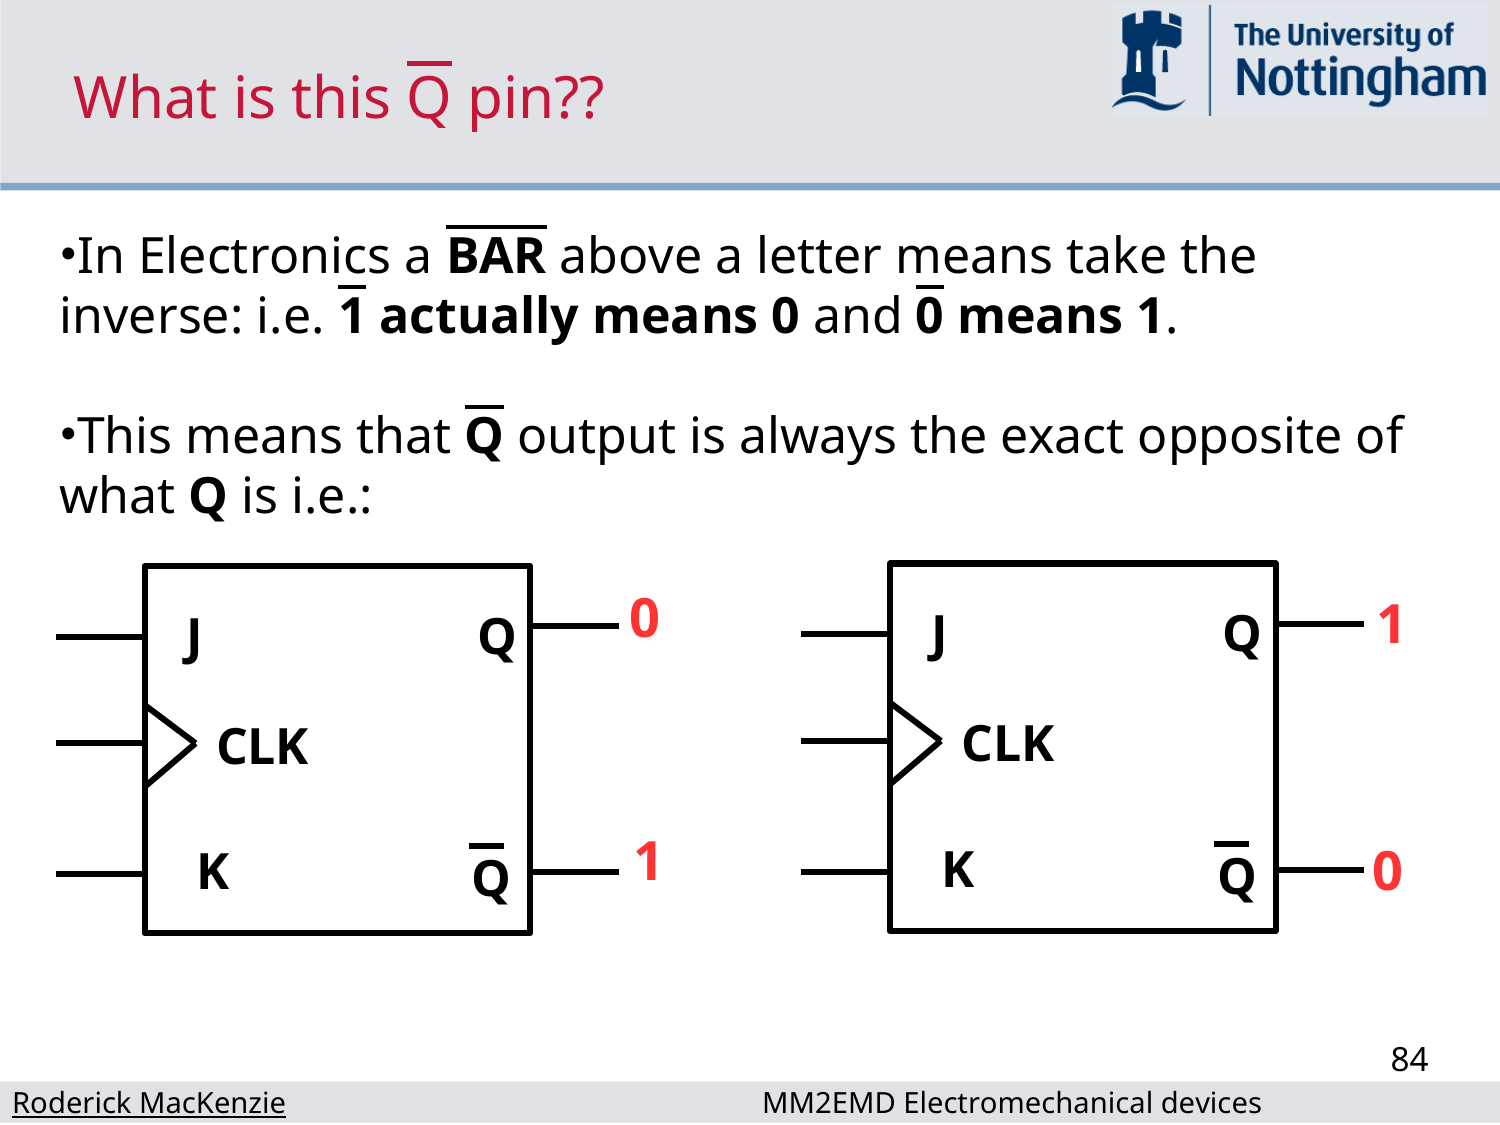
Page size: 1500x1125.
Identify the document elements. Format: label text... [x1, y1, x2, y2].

text_box 1 [1343, 581, 1444, 662]
text_box [1375, 1030, 1500, 1101]
text_box In Electronics a BAR above a letter means take the inverse: i.e. 1 actually means 0 and 0 means 1. This means that Q output is always the exact opposite of what Q is i.e.: [44, 216, 1466, 531]
text_box Q [1202, 836, 1266, 912]
text_box [889, 563, 1276, 931]
text_box Q [1207, 594, 1271, 670]
text_box 0 [596, 576, 697, 657]
title What is this Q pin?? [59, 20, 1128, 172]
text_box 1 [599, 819, 701, 900]
text_box J [171, 596, 214, 672]
text_box CLK [946, 704, 1095, 836]
text_box [144, 565, 531, 934]
text_box K [927, 829, 987, 905]
text_box [889, 707, 934, 780]
text_box K [181, 832, 242, 908]
text_box Q [457, 839, 521, 915]
text_box Q [462, 596, 526, 672]
text_box J [916, 594, 959, 670]
text_box CLK [201, 706, 350, 839]
text_box 0 [1338, 829, 1440, 909]
picture [1111, 4, 1487, 116]
text_box [144, 710, 190, 782]
